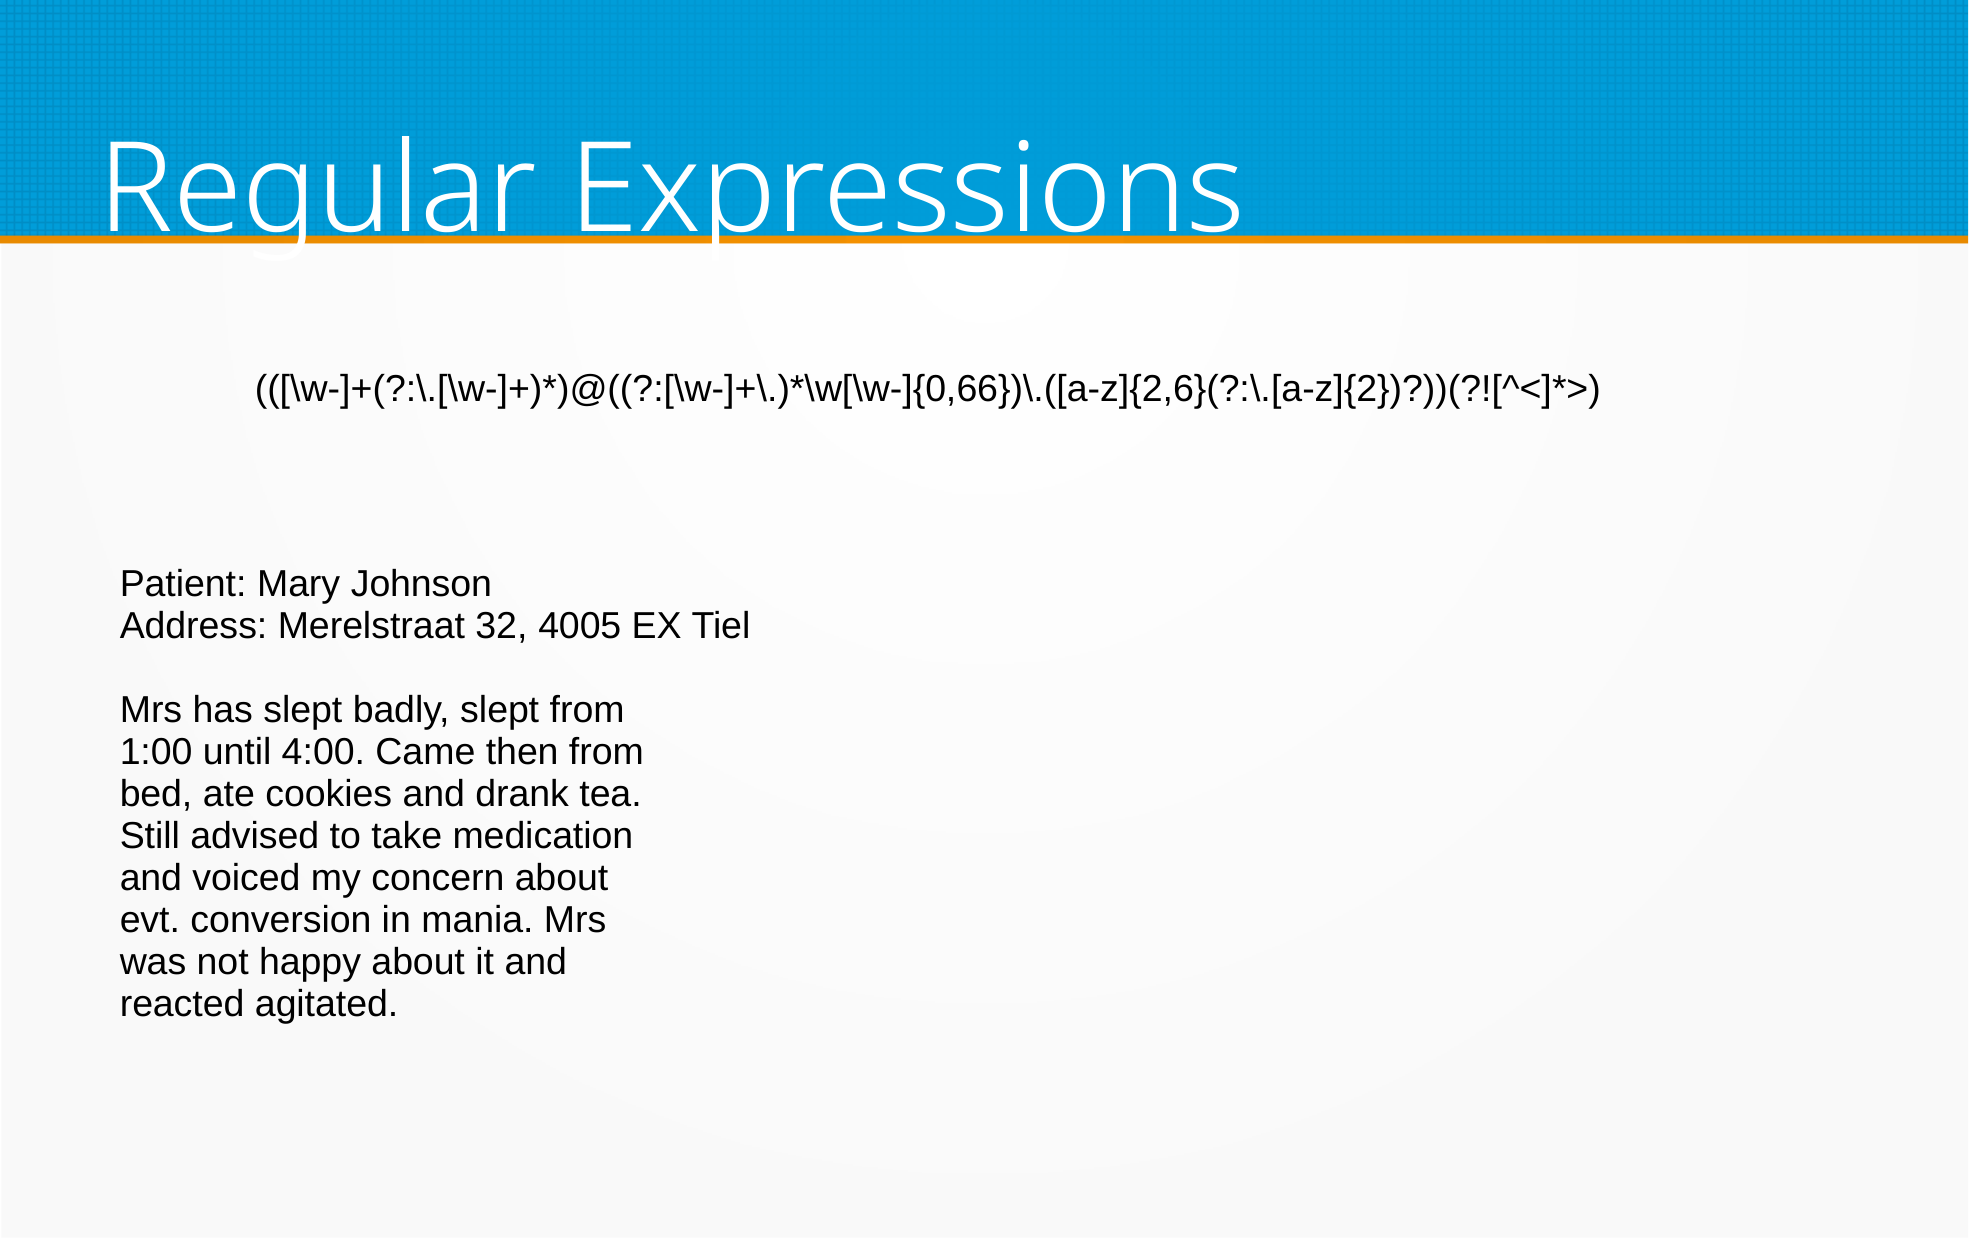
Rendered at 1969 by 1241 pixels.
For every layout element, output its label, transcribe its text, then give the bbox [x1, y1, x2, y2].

title Regular Expressions [98, 49, 1870, 257]
picture [0, 236, 1969, 1241]
text_box (([\w-]+(?:\.[\w-]+)*)@((?:[\w-]+\.)*\w[\w-]{0,66})\.([a-z]{2,6}(?:\.[a-z]{2})?))(?![^<]*>) [240, 360, 1771, 459]
text_box Patient: Mary Johnson Address: Merelstraat 32, 4005 EX Tiel Mrs has slept badly, slept from 1:00 until 4:00. Came then from bed, ate cookies and drank tea. Still advised to take medication and voiced my concern about evt. conversion in mania. Mrs was not happy about it and reacted agitated. [105, 555, 856, 1032]
